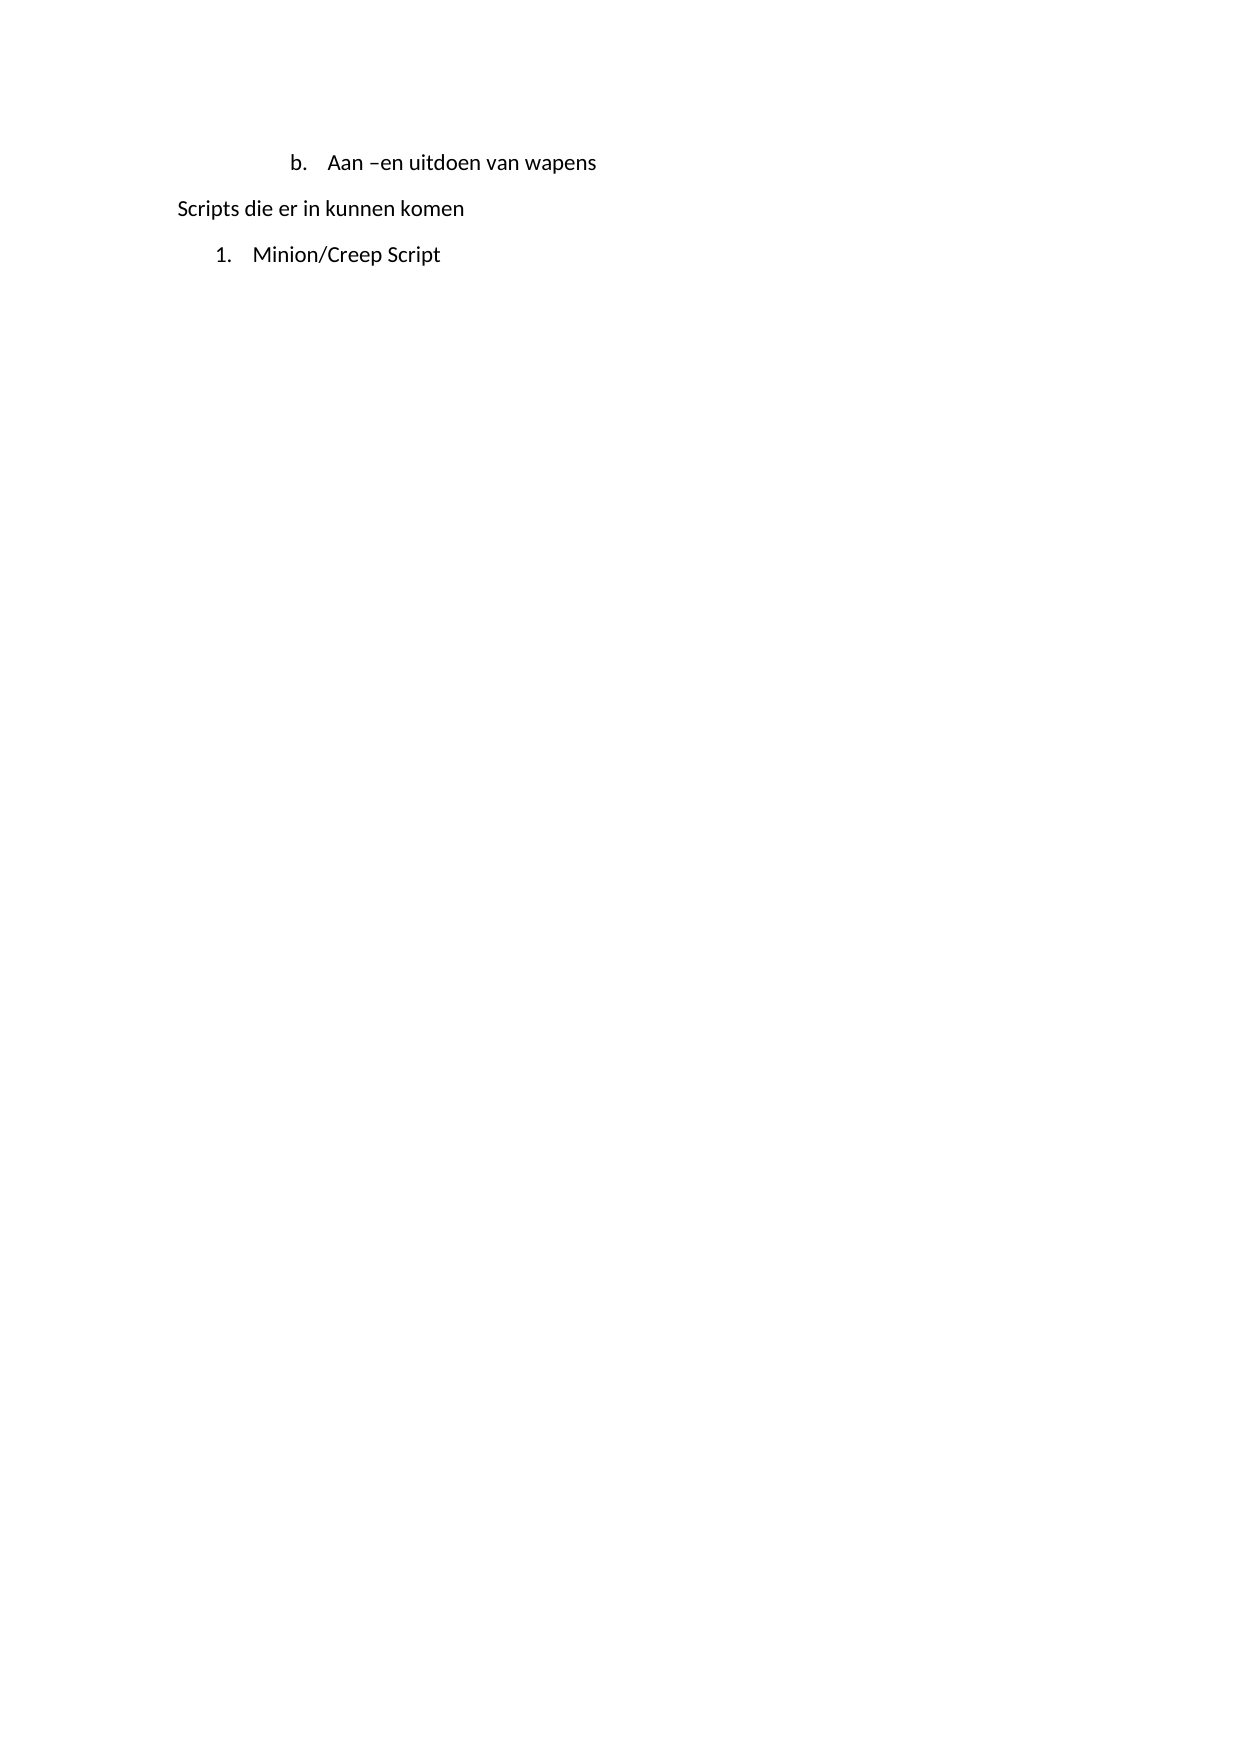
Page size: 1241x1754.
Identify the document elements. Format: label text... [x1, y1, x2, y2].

list Aan –en uitdoen van wapens [290, 148, 1063, 176]
list Minion/Creep Script [215, 240, 1063, 268]
text Scripts die er in kunnen komen [177, 194, 1063, 222]
